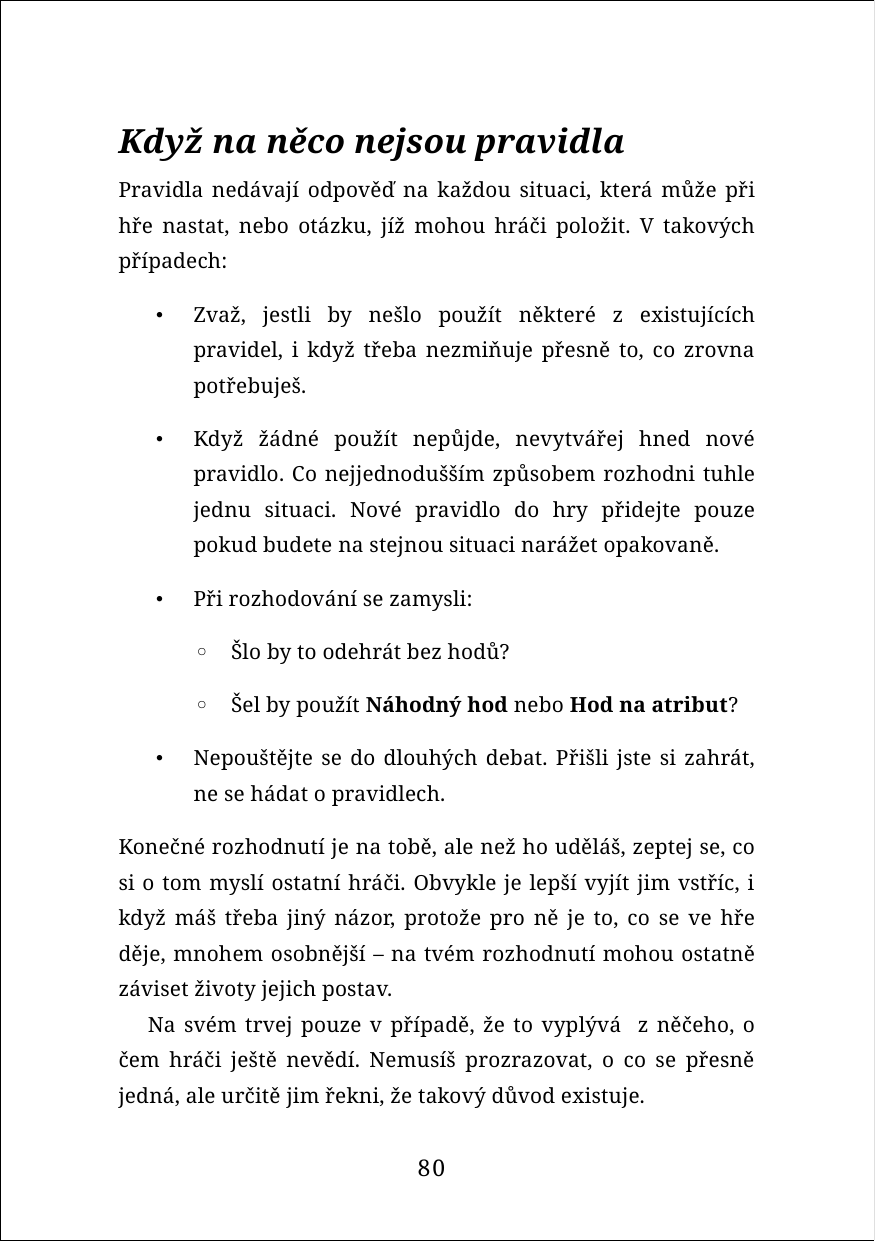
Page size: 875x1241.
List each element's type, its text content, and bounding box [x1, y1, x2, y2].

text Konečné rozhodnutí je na tobě, ale než ho uděláš, zeptej se, co si o tom myslí ostatní hráči. Obvykle je lepší vyjít jim vstříc, i když máš třeba jiný názor, protože pro ně je to, co se ve hře děje, mnohem osobnější – na tvém rozhodnutí mohou ostatně záviset životy jejich postav. Na svém trvej pouze v případě, že to vyplývá z něčeho, o čem hráči ještě nevědí. Nemusíš prozrazovat, o co se přesně jedná, ale určitě jim řekni, že takový důvod existuje. [118, 832, 756, 1109]
subtitle Když na něco nejsou pravidla [118, 118, 756, 164]
list Šlo by to odehrát bez hodů? [193, 637, 756, 665]
text Pravidla nedávají odpověď na každou situaci, která může při hře nastat, nebo otázku, jíž mohou hráči položit. V takových případech: [118, 175, 756, 275]
list Když žádné použít nepůjde, nevytvářej hned nové pravidlo. Co nejjednodušším způsobem rozhodni tuhle jednu situaci. Nové pravidlo do hry přidejte pouze pokud budete na stejnou situaci narážet opakovaně. [156, 424, 756, 559]
list Nepouštějte se do dlouhých debat. Přišli jste si zahrát, ne se hádat o pravidlech. [156, 743, 756, 807]
list Při rozhodování se zamysli: [156, 584, 756, 612]
list Šel by použít Náhodný hod nebo Hod na atribut? [193, 690, 756, 719]
list Zvaž, jestli by nešlo použít některé z existujících pravidel, i když třeba nezmiňuje přesně to, co zrovna potřebuješ. [156, 300, 756, 399]
